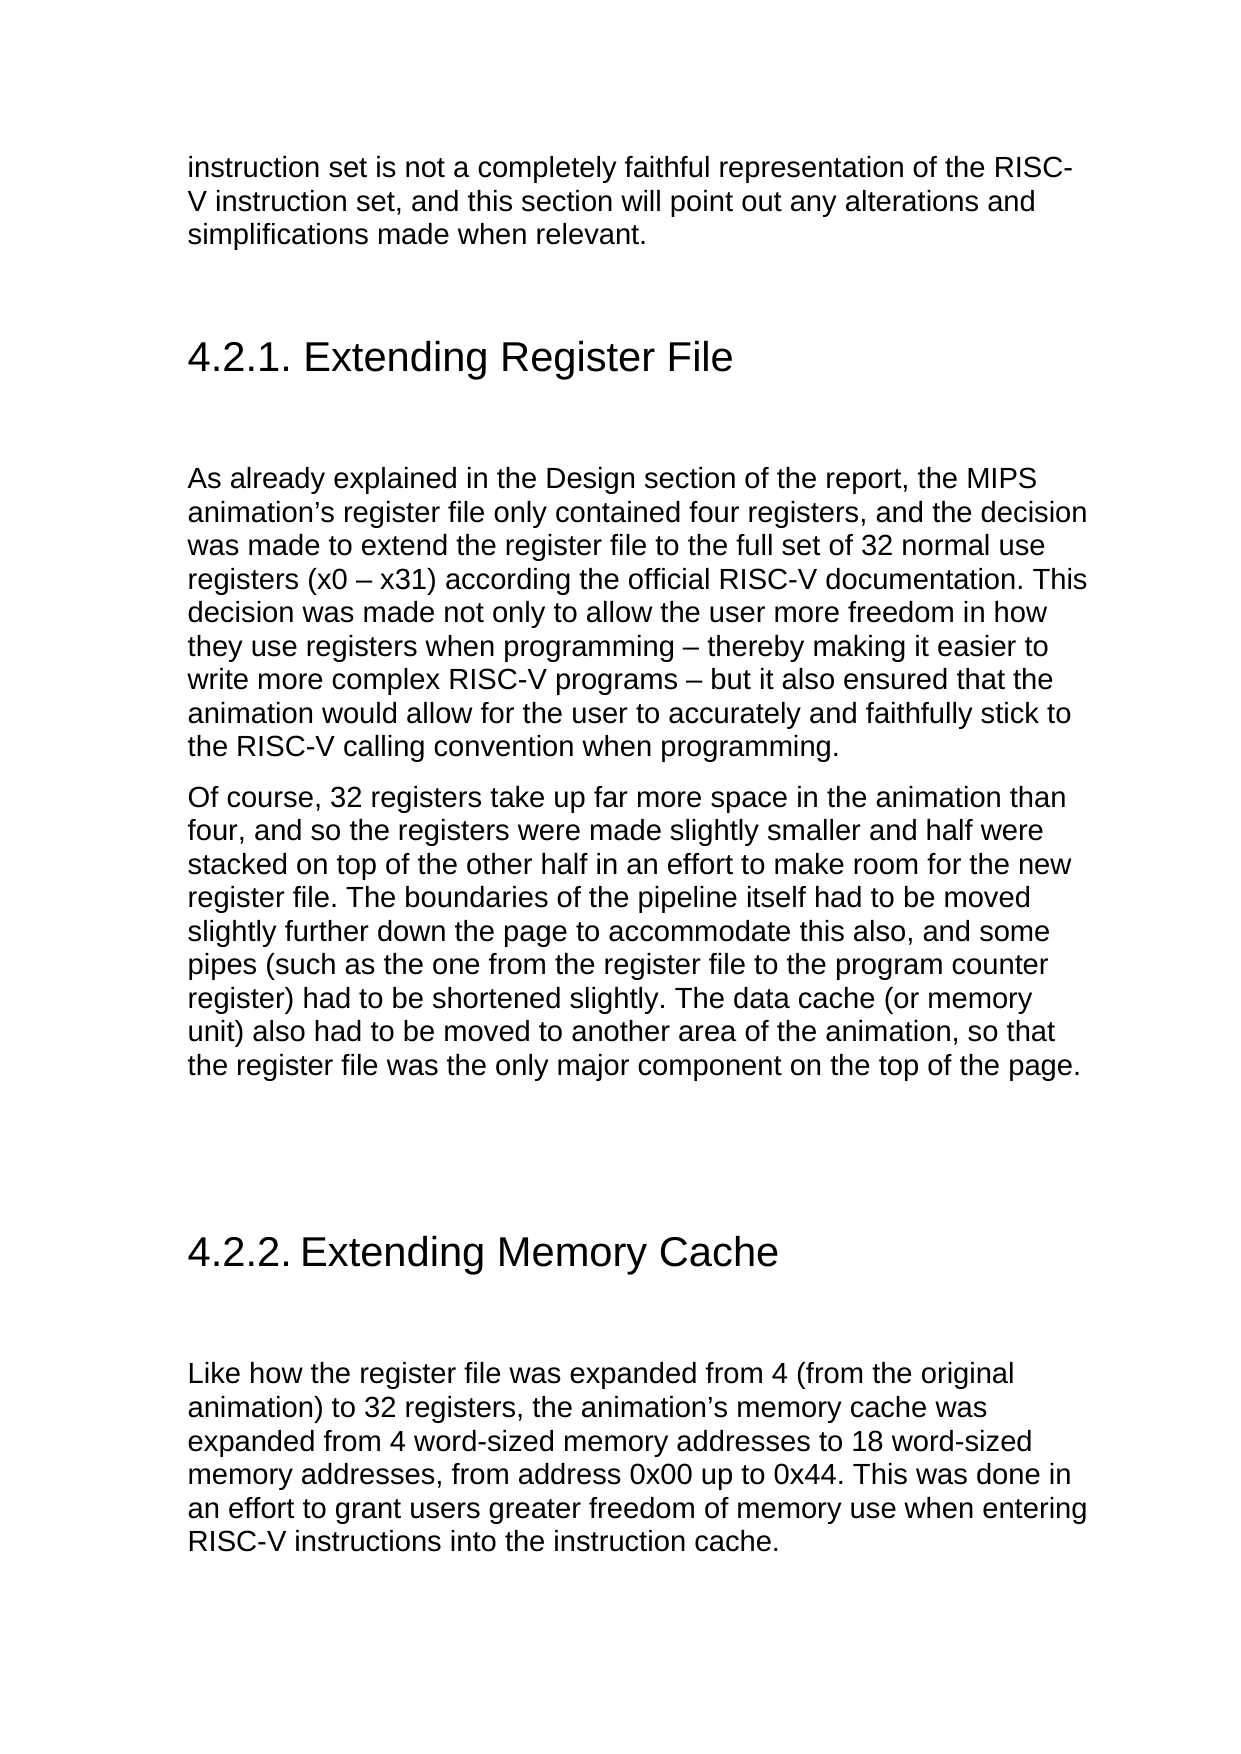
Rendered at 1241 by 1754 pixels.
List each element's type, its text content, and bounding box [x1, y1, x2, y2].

text As already explained in the Design section of the report, the MIPS animation’s register file only contained four registers, and the decision was made to extend the register file to the full set of 32 normal use registers (x0 – x31) according the official RISC-V documentation. This decision was made not only to allow the user more freedom in how they use registers when programming – thereby making it easier to write more complex RISC-V programs – but it also ensured that the animation would allow for the user to accurately and faithfully stick to the RISC-V calling convention when programming. [187, 461, 1090, 763]
text instruction set is not a completely faithful representation of the RISC-V instruction set, and this section will point out any alterations and simplifications made when relevant. [187, 150, 1090, 251]
text Of course, 32 registers take up far more space in the animation than four, and so the registers were made slightly smaller and half were stacked on top of the other half in an effort to make room for the new register file. The boundaries of the pipeline itself had to be moved slightly further down the page to accommodate this also, and some pipes (such as the one from the register file to the program counter register) had to be shortened slightly. The data cache (or memory unit) also had to be moved to another area of the animation, so that the register file was the only major component on the top of the page. [187, 779, 1090, 1081]
text 4.2.1. Extending Register File [187, 332, 1090, 380]
list Extending Memory Cache [187, 1227, 1090, 1275]
text Like how the register file was expanded from 4 (from the original animation) to 32 registers, the animation’s memory cache was expanded from 4 word-sized memory addresses to 18 word-sized memory addresses, from address 0x00 up to 0x44. This was done in an effort to grant users greater freedom of memory use when entering RISC-V instructions into the instruction cache. [187, 1356, 1090, 1558]
